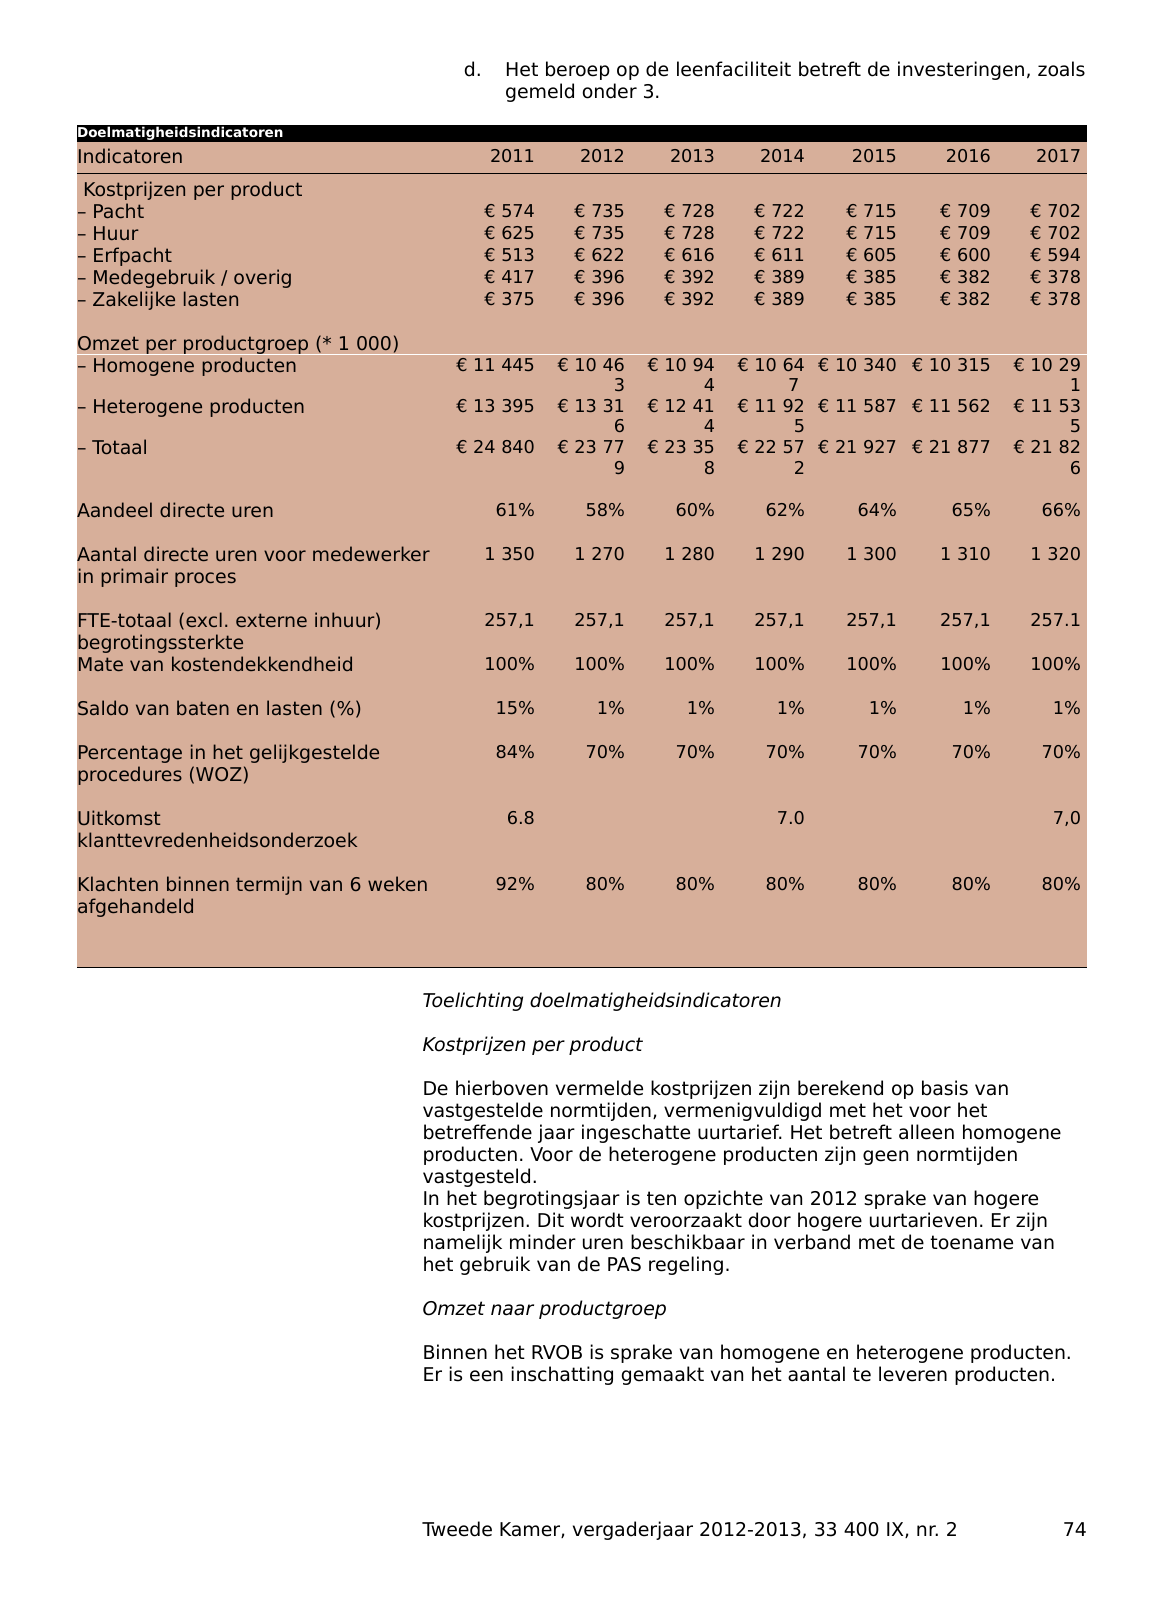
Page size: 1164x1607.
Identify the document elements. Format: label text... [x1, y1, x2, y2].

table_cell 65% [903, 500, 997, 522]
table_cell [721, 333, 811, 354]
table_cell 70% [997, 742, 1087, 786]
table_cell [631, 333, 721, 354]
table_cell – Huur [77, 223, 437, 245]
table_cell 2016 [903, 142, 997, 173]
table_cell 257,1 [437, 610, 541, 632]
table_cell € 11 587 [811, 396, 903, 437]
table_cell € 13 395 [437, 396, 541, 437]
table_cell [77, 478, 437, 500]
table_cell [541, 918, 631, 940]
table_cell 1 290 [721, 544, 811, 588]
table_cell – Zakelijke lasten [77, 289, 437, 311]
table_cell 100% [811, 654, 903, 676]
table_cell € 382 [903, 289, 997, 311]
table_cell – Heterogene producten [77, 396, 437, 437]
table_cell 2013 [631, 142, 721, 173]
table_cell [721, 918, 811, 940]
table_cell 2012 [541, 142, 631, 173]
table_cell 2015 [811, 142, 903, 173]
table_cell [997, 478, 1087, 500]
table_cell 257,1 [721, 610, 811, 632]
table_cell [631, 720, 721, 742]
table_cell [811, 632, 903, 654]
text Binnen het RVOB is sprake van homogene en heterogene producten. Er is een inschatting gemaakt van het aantal te leveren producten. [422, 1342, 1087, 1386]
table_cell 70% [721, 742, 811, 786]
table_cell € 375 [437, 289, 541, 311]
table_cell – Erfpacht [77, 245, 437, 267]
table_cell 80% [631, 874, 721, 918]
table_cell [437, 174, 541, 201]
table_cell [77, 676, 437, 698]
table_cell 1% [631, 698, 721, 720]
table_cell [541, 676, 631, 698]
table_cell [541, 632, 631, 654]
table_cell – Homogene producten [77, 355, 437, 396]
table_cell 62% [721, 500, 811, 522]
table_cell 2014 [721, 142, 811, 173]
table_cell € 605 [811, 245, 903, 267]
table_cell [811, 174, 903, 201]
table_cell 80% [541, 874, 631, 918]
table_cell € 715 [811, 201, 903, 223]
table_cell 257,1 [903, 610, 997, 632]
table_cell 1 320 [997, 544, 1087, 588]
table_cell [997, 852, 1087, 874]
table_cell € 735 [541, 201, 631, 223]
table_cell [631, 852, 721, 874]
table_cell [541, 852, 631, 874]
text De hierboven vermelde kostprijzen zijn berekend op basis van vastgestelde normtijden, vermenigvuldigd met het voor het betreffende jaar ingeschatte uurtarief. Het betreft alleen homogene producten. Voor de heterogene producten zijn geen normtijden vastgesteld. [422, 1078, 1087, 1188]
table_cell [77, 918, 437, 940]
table_cell [997, 720, 1087, 742]
table_cell 60% [631, 500, 721, 522]
table_cell [997, 311, 1087, 333]
table_cell 58% [541, 500, 631, 522]
table_cell 15% [437, 698, 541, 720]
table_cell 84% [437, 742, 541, 786]
table_cell [541, 786, 631, 808]
table_cell [997, 676, 1087, 698]
table_cell [631, 478, 721, 500]
table_cell [721, 852, 811, 874]
table_cell [997, 588, 1087, 610]
table_cell [903, 478, 997, 500]
table_cell [811, 852, 903, 874]
table_cell [631, 522, 721, 544]
table_cell [997, 333, 1087, 354]
table_cell € 10 647 [721, 355, 811, 396]
table_cell € 735 [541, 223, 631, 245]
table_cell [541, 174, 631, 201]
table_cell [721, 940, 811, 967]
table_cell 1 280 [631, 544, 721, 588]
table_cell 257,1 [811, 610, 903, 632]
table_cell [903, 786, 997, 808]
table_cell begrotingssterkte [77, 632, 437, 654]
table_cell 70% [811, 742, 903, 786]
table_cell € 24 840 [437, 437, 541, 478]
table_cell [541, 478, 631, 500]
table_cell [721, 174, 811, 201]
table_cell [811, 918, 903, 940]
table_cell € 21 877 [903, 437, 997, 478]
table_cell 100% [437, 654, 541, 676]
table_cell [811, 478, 903, 500]
table_cell € 625 [437, 223, 541, 245]
table_cell 1% [903, 698, 997, 720]
table_cell € 702 [997, 223, 1087, 245]
table_cell [631, 174, 721, 201]
table_cell [437, 333, 541, 354]
table_cell € 22 572 [721, 437, 811, 478]
table_cell 100% [541, 654, 631, 676]
table_cell € 396 [541, 289, 631, 311]
table_cell [437, 588, 541, 610]
table_cell € 392 [631, 289, 721, 311]
table_cell [437, 632, 541, 654]
table_cell € 10 340 [811, 355, 903, 396]
table_cell € 12 414 [631, 396, 721, 437]
table_cell [811, 333, 903, 354]
table_cell [721, 786, 811, 808]
table_cell [437, 478, 541, 500]
table_cell [811, 588, 903, 610]
table_cell € 389 [721, 289, 811, 311]
table_cell € 23 779 [541, 437, 631, 478]
table_cell [541, 333, 631, 354]
table_cell [541, 808, 631, 852]
table_cell [997, 632, 1087, 654]
table_cell € 616 [631, 245, 721, 267]
table_cell 100% [721, 654, 811, 676]
table_cell € 728 [631, 201, 721, 223]
table_cell [997, 918, 1087, 940]
table_cell 257,1 [541, 610, 631, 632]
table_cell Aantal directe uren voor medewerker in primair proces [77, 544, 437, 588]
table_cell € 23 358 [631, 437, 721, 478]
table_cell Indicatoren [77, 142, 437, 173]
table_cell 64% [811, 500, 903, 522]
table_cell 1 310 [903, 544, 997, 588]
table_cell [721, 311, 811, 333]
table_cell [721, 720, 811, 742]
table_cell 1 350 [437, 544, 541, 588]
table_cell 100% [997, 654, 1087, 676]
table_cell [721, 676, 811, 698]
table_cell [77, 720, 437, 742]
table_cell € 10 315 [903, 355, 997, 396]
table_cell € 382 [903, 267, 997, 289]
table_cell FTE-totaal (excl. externe inhuur) [77, 610, 437, 632]
table_cell 70% [541, 742, 631, 786]
table_cell € 715 [811, 223, 903, 245]
table_cell [77, 588, 437, 610]
table_cell 1% [541, 698, 631, 720]
table_cell [811, 522, 903, 544]
text d. Het beroep op de leenfaciliteit betreft de investeringen, zoals gemeld onder 3. [464, 59, 1087, 103]
table_cell [903, 522, 997, 544]
table_cell 1 270 [541, 544, 631, 588]
table_cell 2017 [997, 142, 1087, 173]
table_cell Kostprijzen per product [77, 174, 437, 201]
table_cell € 10 944 [631, 355, 721, 396]
table_cell [811, 940, 903, 967]
table_cell 70% [631, 742, 721, 786]
table_cell € 378 [997, 289, 1087, 311]
table_cell € 574 [437, 201, 541, 223]
table_cell € 722 [721, 223, 811, 245]
table_cell [903, 311, 997, 333]
table_cell 7.0 [721, 808, 811, 852]
table_cell 61% [437, 500, 541, 522]
table_cell [437, 918, 541, 940]
subtitle Omzet naar productgroep [422, 1298, 1087, 1320]
table_cell [437, 720, 541, 742]
table_cell € 722 [721, 201, 811, 223]
table_cell € 702 [997, 201, 1087, 223]
table_cell 66% [997, 500, 1087, 522]
table_cell [631, 786, 721, 808]
table_cell [997, 174, 1087, 201]
table_cell 1% [811, 698, 903, 720]
table_cell € 396 [541, 267, 631, 289]
table_cell [631, 940, 721, 967]
table_cell [903, 852, 997, 874]
table_cell [721, 588, 811, 610]
table_cell 80% [903, 874, 997, 918]
table_cell [541, 588, 631, 610]
table_cell € 417 [437, 267, 541, 289]
subtitle Toelichting doelmatigheidsindicatoren [422, 990, 1087, 1012]
table_cell 92% [437, 874, 541, 918]
table_header Doelmatigheidsindicatoren [77, 125, 1087, 141]
table_cell € 389 [721, 267, 811, 289]
text In het begrotingsjaar is ten opzichte van 2012 sprake van hogere kostprijzen. Dit wordt veroorzaakt door hogere uurtarieven. Er zijn namelijk minder uren beschikbaar in verband met de toename van het gebruik van de PAS regeling. [422, 1188, 1087, 1276]
table_cell [903, 588, 997, 610]
table_cell € 513 [437, 245, 541, 267]
table_cell – Totaal [77, 437, 437, 478]
table_cell 2011 [437, 142, 541, 173]
table_cell [997, 786, 1087, 808]
table_cell € 392 [631, 267, 721, 289]
table_cell Klachten binnen termijn van 6 weken afgehandeld [77, 874, 437, 918]
table_cell 1% [997, 698, 1087, 720]
table_cell € 11 925 [721, 396, 811, 437]
table_cell [77, 940, 437, 967]
table_cell € 10 463 [541, 355, 631, 396]
table_cell [437, 522, 541, 544]
table_cell 80% [997, 874, 1087, 918]
table_cell [903, 174, 997, 201]
table_cell [77, 311, 437, 333]
table_cell Aandeel directe uren [77, 500, 437, 522]
table_cell € 11 445 [437, 355, 541, 396]
table_cell [811, 720, 903, 742]
table_cell [811, 676, 903, 698]
table_cell [437, 786, 541, 808]
table_cell € 10 291 [997, 355, 1087, 396]
table_cell [437, 852, 541, 874]
table_cell [631, 588, 721, 610]
table_cell [437, 676, 541, 698]
table_cell 70% [903, 742, 997, 786]
subtitle Kostprijzen per product [422, 1034, 1087, 1056]
table_cell € 728 [631, 223, 721, 245]
table_cell [903, 676, 997, 698]
table_cell 100% [631, 654, 721, 676]
table_cell [77, 852, 437, 874]
table_cell € 11 535 [997, 396, 1087, 437]
table_cell Percentage in het gelijkgestelde procedures (WOZ) [77, 742, 437, 786]
table_cell [811, 786, 903, 808]
table_cell [541, 522, 631, 544]
table_cell – Medegebruik / overig [77, 267, 437, 289]
table_cell [903, 333, 997, 354]
table_cell Omzet per productgroep (* 1 000) [77, 333, 437, 354]
table_cell [437, 940, 541, 967]
table_cell [631, 311, 721, 333]
table_cell [631, 918, 721, 940]
table_cell [997, 522, 1087, 544]
table_cell [77, 786, 437, 808]
table_cell [903, 720, 997, 742]
table_cell Saldo van baten en lasten (%) [77, 698, 437, 720]
table_cell 1 300 [811, 544, 903, 588]
table_cell [811, 808, 903, 852]
table_cell [437, 311, 541, 333]
table_cell € 378 [997, 267, 1087, 289]
table_cell [903, 940, 997, 967]
table_cell 80% [811, 874, 903, 918]
table_cell [77, 522, 437, 544]
table_cell 7,0 [997, 808, 1087, 852]
table_cell [721, 632, 811, 654]
table_cell € 21 927 [811, 437, 903, 478]
table_cell € 709 [903, 201, 997, 223]
table_cell 1% [721, 698, 811, 720]
table_cell € 600 [903, 245, 997, 267]
table_cell 257.1 [997, 610, 1087, 632]
table_cell [541, 940, 631, 967]
table_cell € 21 826 [997, 437, 1087, 478]
table_cell [903, 808, 997, 852]
table_cell 100% [903, 654, 997, 676]
table_cell [541, 311, 631, 333]
table_cell [903, 632, 997, 654]
table_cell – Pacht [77, 201, 437, 223]
table_cell [721, 478, 811, 500]
table_cell € 611 [721, 245, 811, 267]
table_cell [631, 676, 721, 698]
table_cell € 709 [903, 223, 997, 245]
table_cell € 13 316 [541, 396, 631, 437]
table_cell [997, 940, 1087, 967]
table_cell [811, 311, 903, 333]
table_cell 257,1 [631, 610, 721, 632]
table_cell Mate van kostendekkendheid [77, 654, 437, 676]
table_cell 6.8 [437, 808, 541, 852]
table_cell € 594 [997, 245, 1087, 267]
table_cell € 385 [811, 267, 903, 289]
table_cell [631, 808, 721, 852]
table_cell [903, 918, 997, 940]
table_cell € 385 [811, 289, 903, 311]
table_cell [631, 632, 721, 654]
table_cell [721, 522, 811, 544]
table_cell 80% [721, 874, 811, 918]
table_cell Uitkomst klanttevredenheidsonderzoek [77, 808, 437, 852]
table_cell € 622 [541, 245, 631, 267]
table_cell [541, 720, 631, 742]
table_cell € 11 562 [903, 396, 997, 437]
